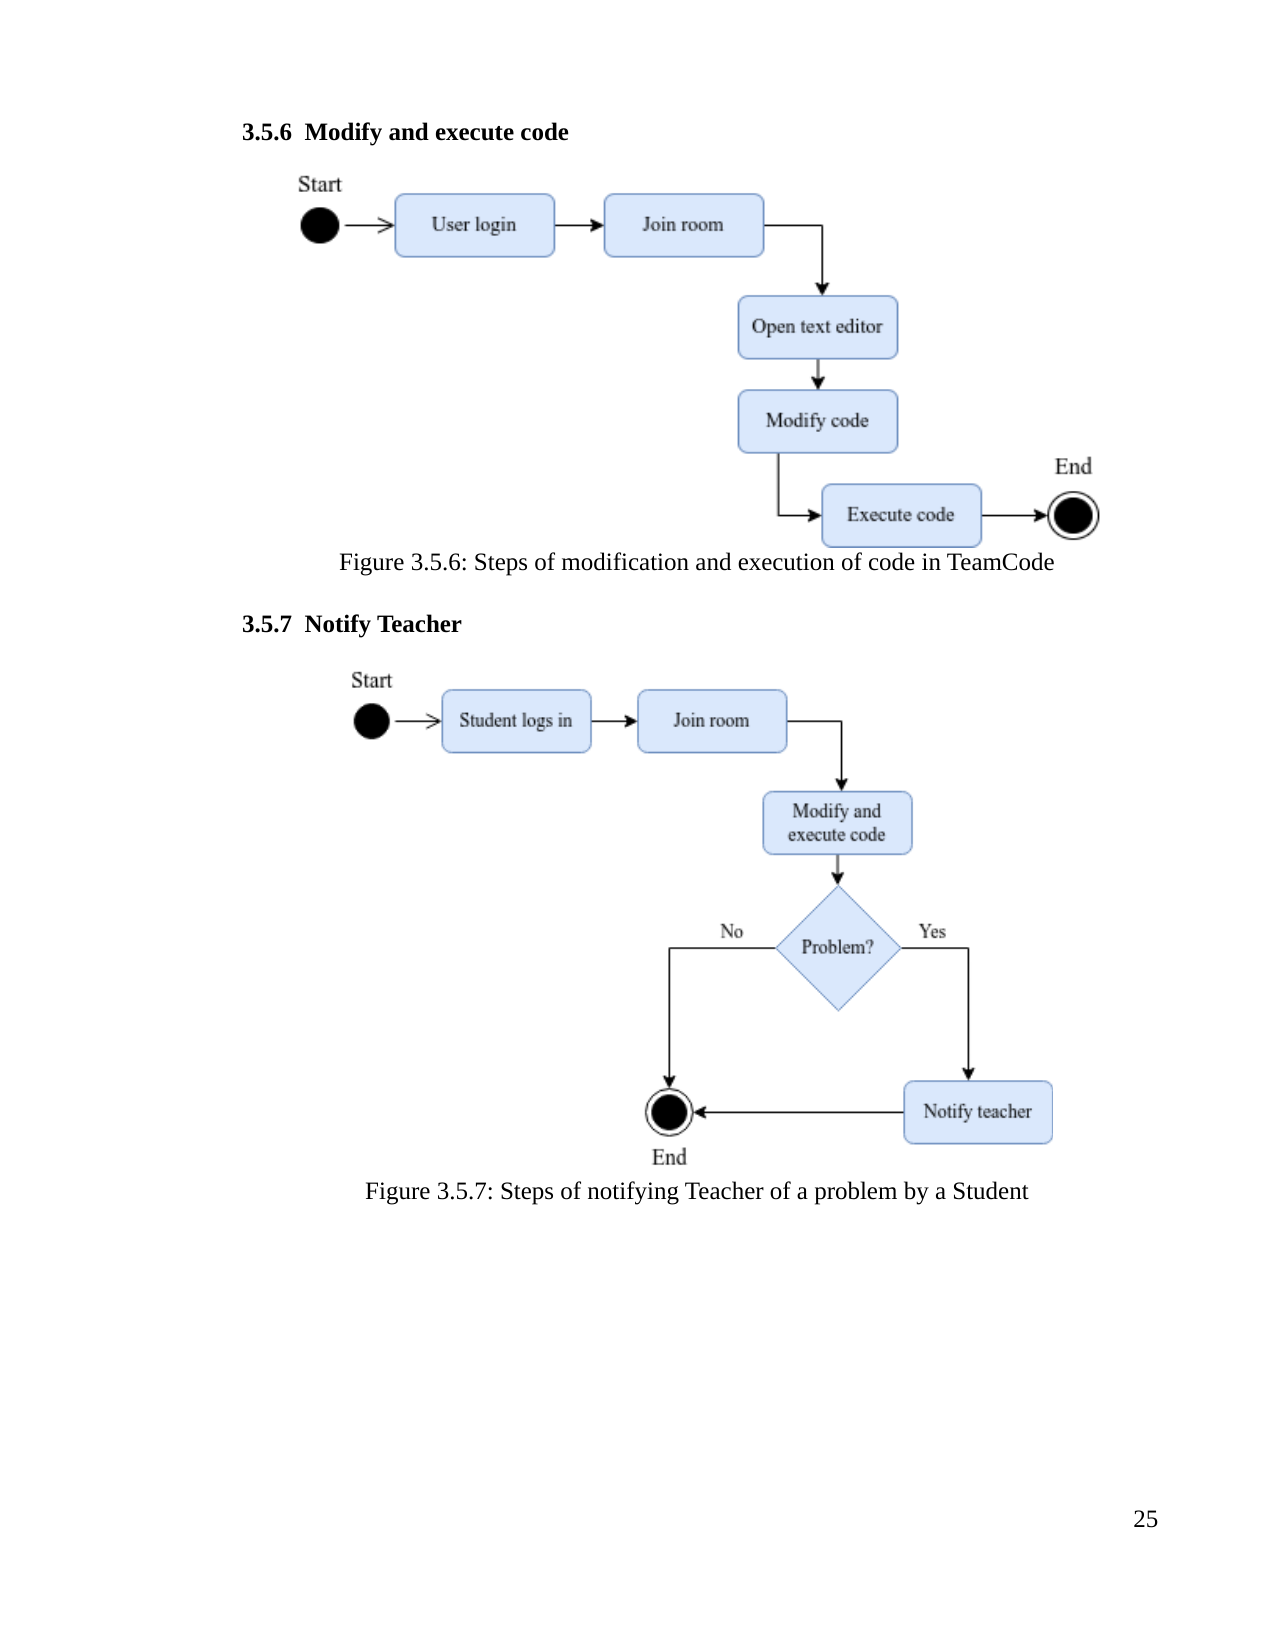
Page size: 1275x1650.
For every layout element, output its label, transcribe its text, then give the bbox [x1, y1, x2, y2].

subtitle Modify and execute code [236, 117, 1158, 146]
text Figure 3.5.6: Steps of modification and execution of code in TeamCode [287, 548, 1107, 576]
picture [286, 170, 1108, 548]
picture [340, 666, 1053, 1176]
subtitle Notify Teacher [236, 609, 1158, 638]
text Figure 3.5.7: Steps of notifying Teacher of a problem by a Student [287, 1176, 1107, 1204]
